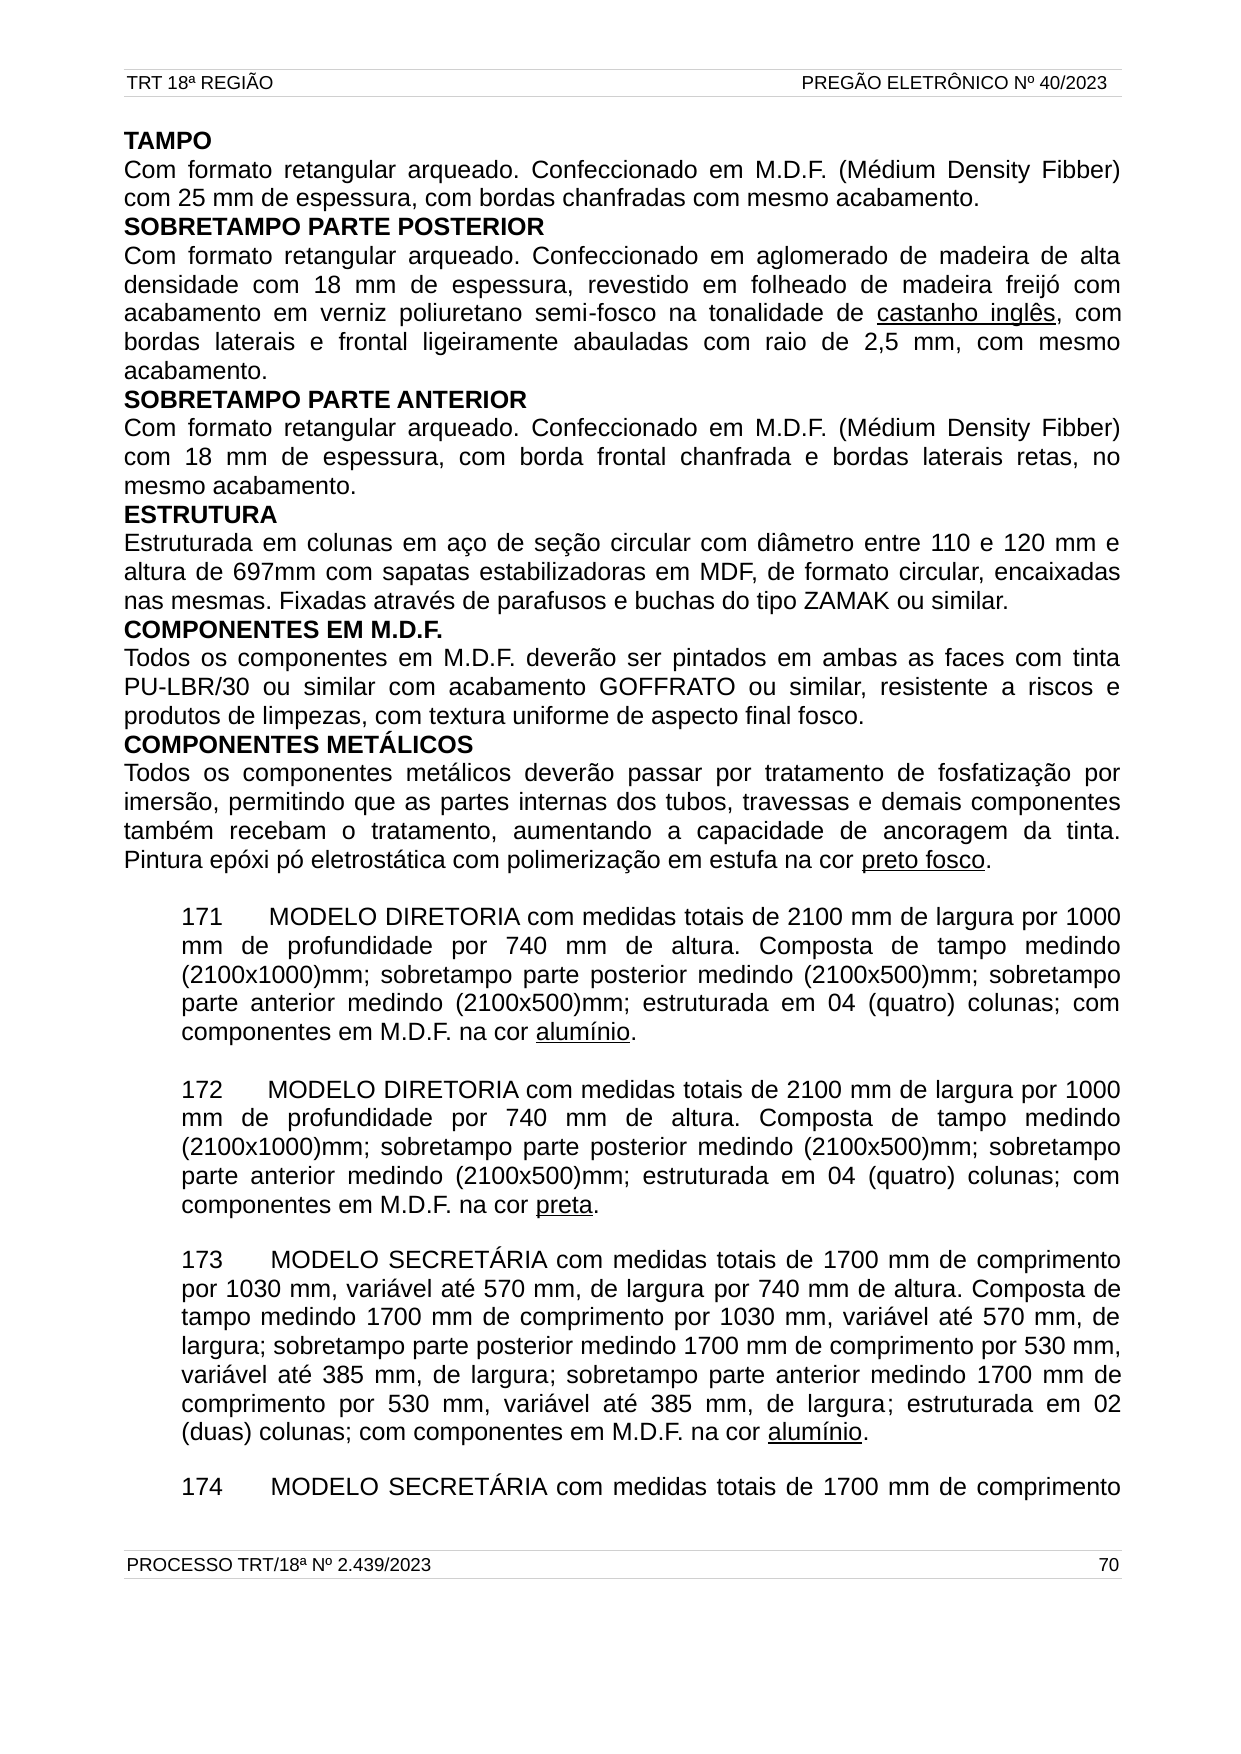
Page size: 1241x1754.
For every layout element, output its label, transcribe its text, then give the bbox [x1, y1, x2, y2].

text SOBRETAMPO PARTE POSTERIOR [123, 212, 1122, 241]
text Estruturada em colunas em aço de seção circular com diâmetro entre 110 e 120 mm e altura de 697mm com sapatas estabilizadoras em MDF, de formato circular, encaixadas nas mesmas. Fixadas através de parafusos e buchas do tipo ZAMAK ou similar. [123, 528, 1122, 615]
text TAMPO [123, 126, 1122, 155]
text 171 MODELO DIRETORIA com medidas totais de 2100 mm de largura por 1000 mm de profundidade por 740 mm de altura. Composta de tampo medindo (2100x1000)mm; sobretampo parte posterior medindo (2100x500)mm; sobretampo parte anterior medindo (2100x500)mm; estruturada em 04 (quatro) colunas; com componentes em M.D.F. na cor alumínio. [181, 902, 1122, 1046]
text Todos os componentes metálicos deverão passar por tratamento de fosfatização por imersão, permitindo que as partes internas dos tubos, travessas e demais componentes também recebam o tratamento, aumentando a capacidade de ancoragem da tinta. Pintura epóxi pó eletrostática com polimerização em estufa na cor preto fosco. [123, 758, 1122, 873]
text 172 MODELO DIRETORIA com medidas totais de 2100 mm de largura por 1000 mm de profundidade por 740 mm de altura. Composta de tampo medindo (2100x1000)mm; sobretampo parte posterior medindo (2100x500)mm; sobretampo parte anterior medindo (2100x500)mm; estruturada em 04 (quatro) colunas; com componentes em M.D.F. na cor preta. [181, 1075, 1122, 1218]
text 173 MODELO SECRETÁRIA com medidas totais de 1700 mm de comprimento por 1030 mm, variável até 570 mm, de largura por 740 mm de altura. Composta de tampo medindo 1700 mm de comprimento por 1030 mm, variável até 570 mm, de largura; sobretampo parte posterior medindo 1700 mm de comprimento por 530 mm, variável até 385 mm, de largura; sobretampo parte anterior medindo 1700 mm de comprimento por 530 mm, variável até 385 mm, de largura; estruturada em 02 (duas) colunas; com componentes em M.D.F. na cor alumínio. [181, 1245, 1122, 1446]
text COMPONENTES EM M.D.F. [123, 615, 1122, 643]
text 174 MODELO SECRETÁRIA com medidas totais de 1700 mm de comprimento [181, 1472, 1122, 1501]
text SOBRETAMPO PARTE ANTERIOR [123, 385, 1122, 413]
text Com formato retangular arqueado. Confeccionado em M.D.F. (Médium Density Fibber) com 18 mm de espessura, com borda frontal chanfrada e bordas laterais retas, no mesmo acabamento. [123, 413, 1122, 500]
text Todos os componentes em M.D.F. deverão ser pintados em ambas as faces com tinta PU‑LBR/30 ou similar com acabamento GOFFRATO ou similar, resistente a riscos e produtos de limpezas, com textura uniforme de aspecto final fosco. [123, 643, 1122, 730]
text Com formato retangular arqueado. Confeccionado em aglomerado de madeira de alta densidade com 18 mm de espessura, revestido em folheado de madeira freijó com acabamento em verniz poliuretano semi‑fosco na tonalidade de castanho inglês, com bordas laterais e frontal ligeiramente abauladas com raio de 2,5 mm, com mesmo acabamento. [123, 241, 1122, 385]
text ESTRUTURA [123, 500, 1122, 528]
text Com formato retangular arqueado. Confeccionado em M.D.F. (Médium Density Fibber) com 25 mm de espessura, com bordas chanfradas com mesmo acabamento. [123, 155, 1122, 212]
text COMPONENTES METÁLICOS [123, 730, 1122, 758]
